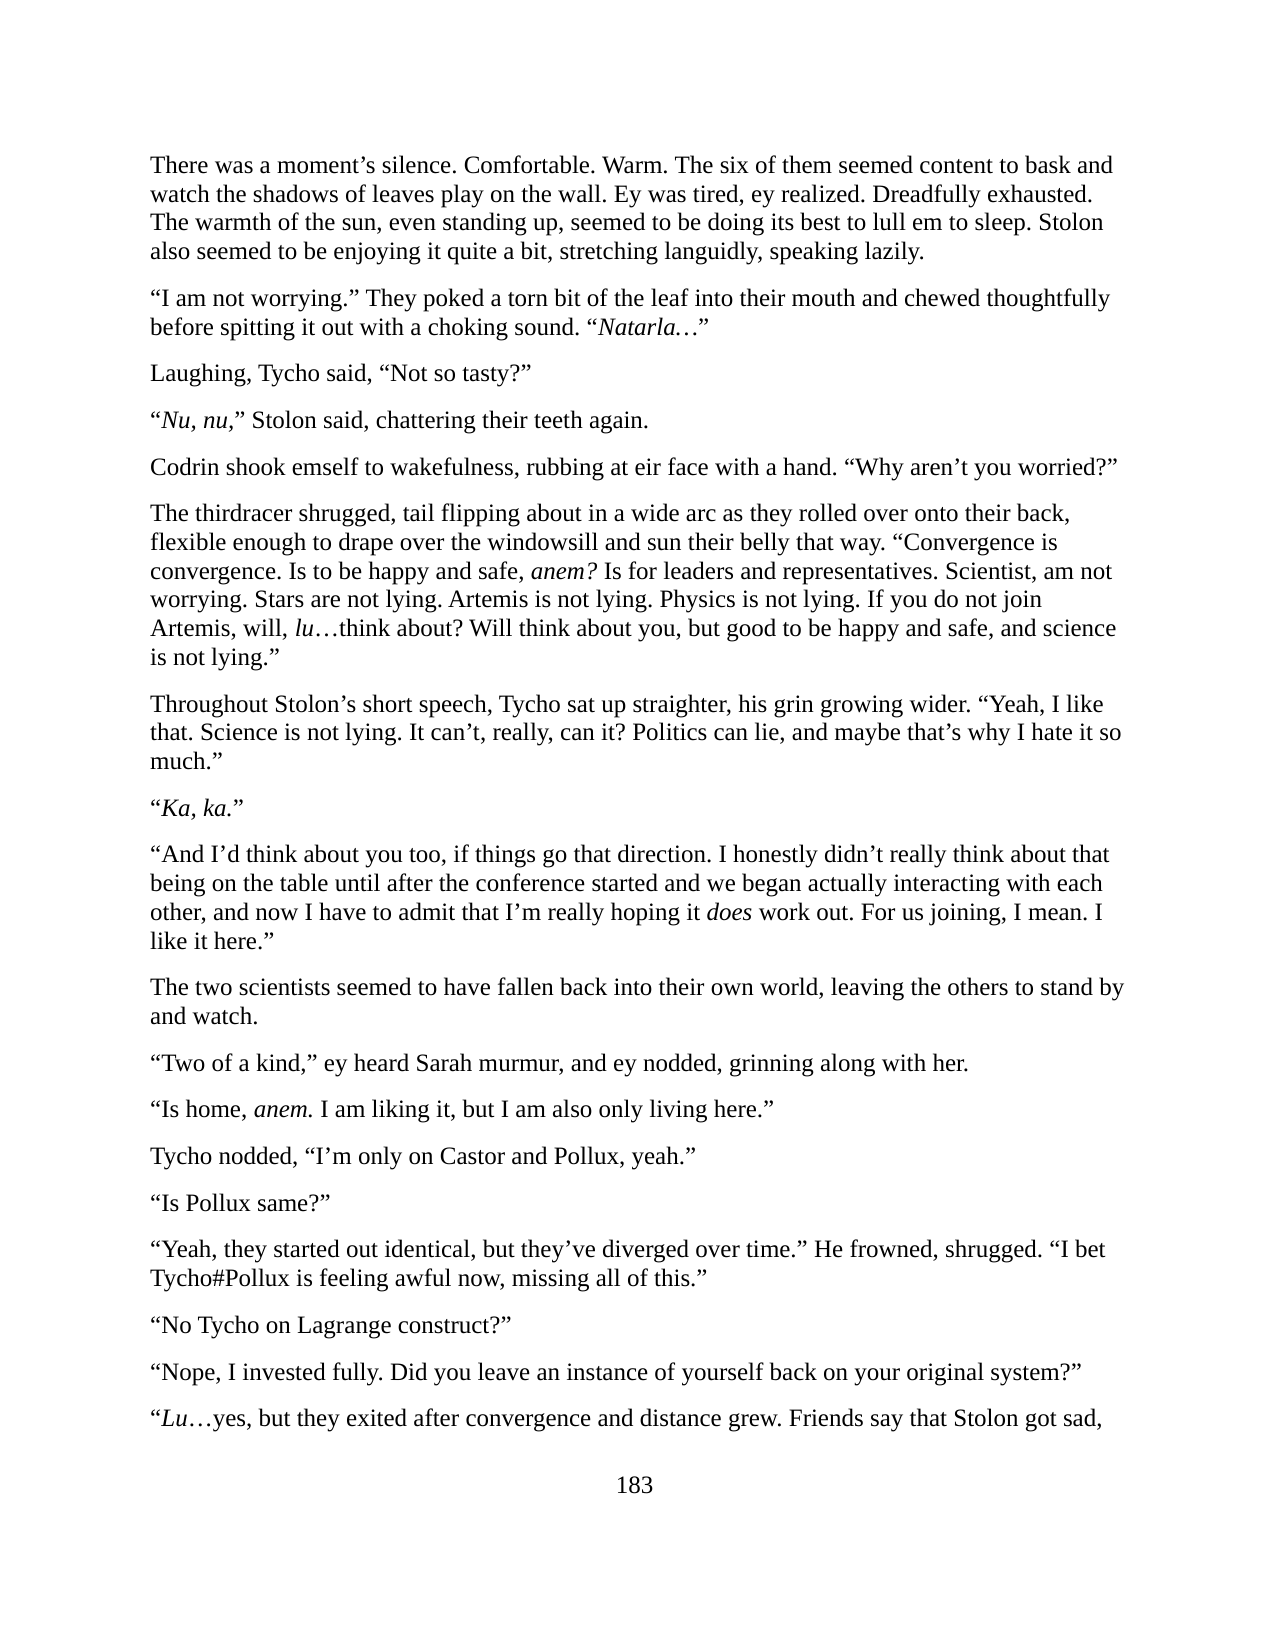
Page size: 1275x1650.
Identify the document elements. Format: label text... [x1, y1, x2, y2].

text “Ka, ka.” [150, 793, 1125, 822]
text “Nu, nu,” Stolon said, chattering their teeth again. [150, 405, 1125, 434]
text “No Tycho on Lagrange construct?” [150, 1310, 1125, 1339]
text “And I’d think about you too, if things go that direction. I honestly didn’t really think about that being on the table until after the conference started and we began actually interacting with each other, and now I have to admit that I’m really hoping it does work out. For us joining, I mean. I like it here.” [150, 839, 1125, 954]
text “Nope, I invested fully. Did you leave an instance of yourself back on your original system?” [150, 1357, 1125, 1385]
text “Is Pollux same?” [150, 1188, 1125, 1217]
text “Yeah, they started out identical, but they’ve diverged over time.” He frowned, shrugged. “I bet Tycho#Pollux is feeling awful now, missing all of this.” [150, 1234, 1125, 1292]
text Laughing, Tycho said, “Not so tasty?” [150, 358, 1125, 387]
text The two scientists seemed to have fallen back into their own world, leaving the others to stand by and watch. [150, 972, 1125, 1030]
text “Two of a kind,” ey heard Sarah murmur, and ey nodded, grinning along with her. [150, 1048, 1125, 1077]
text “I am not worrying.” They poked a torn bit of the leaf into their mouth and chewed thoughtfully before spitting it out with a choking sound. “Natarla…” [150, 283, 1125, 340]
text There was a moment’s silence. Comfortable. Warm. The six of them seemed content to bask and watch the shadows of leaves play on the wall. Ey was tired, ey realized. Dreadfully exhausted. The warmth of the sun, even standing up, seemed to be doing its best to lull em to sleep. Stolon also seemed to be enjoying it quite a bit, stretching languidly, speaking lazily. [150, 150, 1125, 265]
text The thirdracer shrugged, tail flipping about in a wide arc as they rolled over onto their back, flexible enough to drape over the windowsill and sun their belly that way. “Convergence is convergence. Is to be happy and safe, anem? Is for leaders and representatives. Scientist, am not worrying. Stars are not lying. Artemis is not lying. Physics is not lying. If you do not join Artemis, will, lu…think about? Will think about you, but good to be happy and safe, and science is not lying.” [150, 498, 1125, 671]
text Codrin shook emself to wakefulness, rubbing at eir face with a hand. “Why aren’t you worried?” [150, 452, 1125, 480]
text “Lu…yes, but they exited after convergence and distance grew. Friends say that Stolon got sad, [150, 1403, 1125, 1432]
text Tycho nodded, “I’m only on Castor and Pollux, yeah.” [150, 1141, 1125, 1170]
text “Is home, anem. I am liking it, but I am also only living here.” [150, 1094, 1125, 1123]
text Throughout Stolon’s short speech, Tycho sat up straighter, his grin growing wider. “Yeah, I like that. Science is not lying. It can’t, really, can it? Politics can lie, and maybe that’s why I hate it so much.” [150, 689, 1125, 775]
